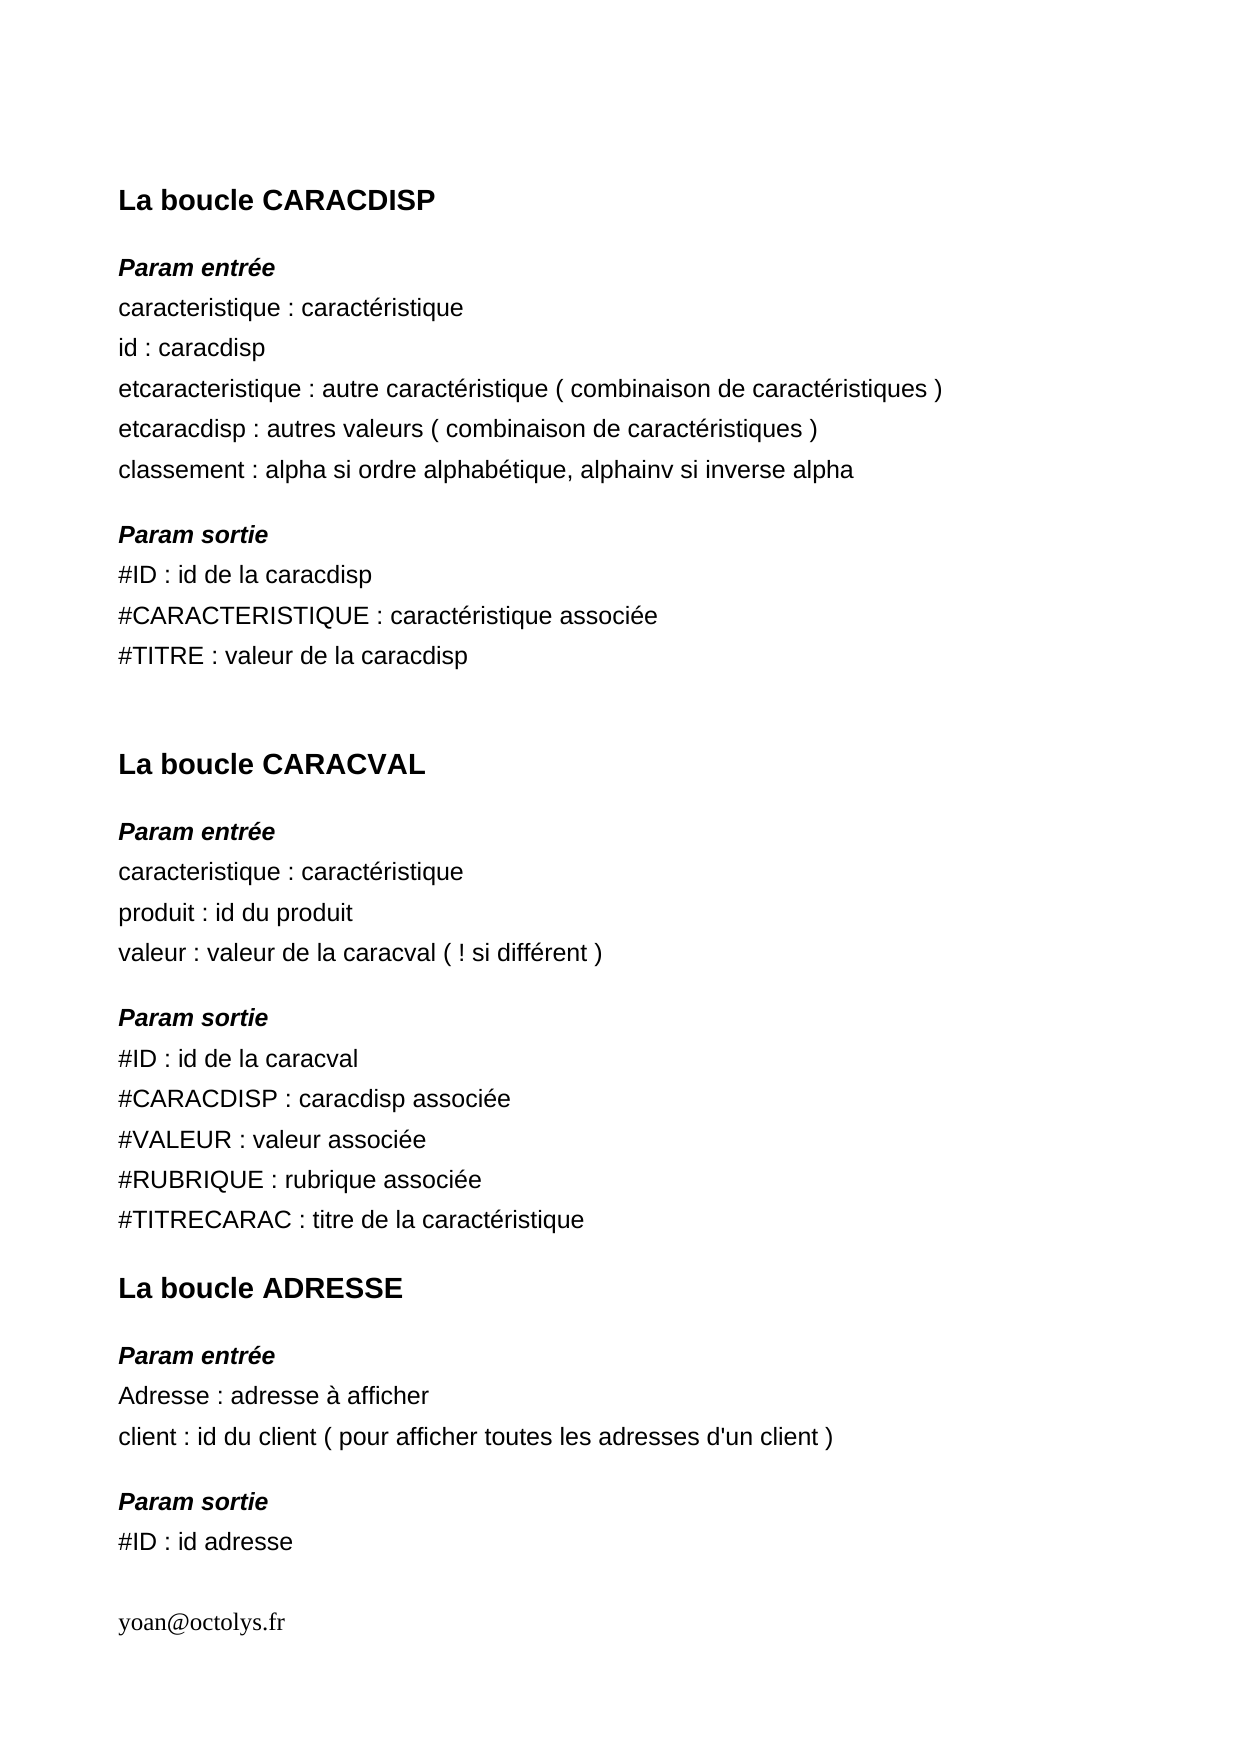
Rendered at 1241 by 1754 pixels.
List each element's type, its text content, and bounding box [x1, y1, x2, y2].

text etcaracdisp : autres valeurs ( combinaison de caractéristiques ) [118, 415, 1122, 443]
text #TITRECARAC : titre de la caractéristique [118, 1206, 1122, 1234]
text classement : alpha si ordre alphabétique, alphainv si inverse alpha [118, 456, 1122, 483]
text #TITRE : valeur de la caracdisp [118, 642, 1122, 670]
text #VALEUR : valeur associée [118, 1125, 1122, 1153]
text produit : id du produit [118, 898, 1122, 926]
subtitle La boucle ADRESSE [118, 1272, 1122, 1304]
text id : caracdisp [118, 334, 1122, 362]
text valeur : valeur de la caracval ( ! si différent ) [118, 939, 1122, 967]
text etcaracteristique : autre caractéristique ( combinaison de caractéristiques ) [118, 375, 1122, 403]
subtitle Param entrée [118, 1342, 1122, 1369]
subtitle La boucle CARACVAL [118, 748, 1122, 780]
text caracteristique : caractéristique [118, 294, 1122, 322]
text Adresse : adresse à afficher [118, 1382, 1122, 1410]
text #ID : id de la caracval [118, 1044, 1122, 1072]
text #CARACDISP : caracdisp associée [118, 1085, 1122, 1113]
text #CARACTERISTIQUE : caractéristique associée [118, 602, 1122, 629]
subtitle Param entrée [118, 818, 1122, 846]
subtitle Param entrée [118, 254, 1122, 281]
text client : id du client ( pour afficher toutes les adresses d'un client ) [118, 1422, 1122, 1450]
subtitle La boucle CARACDISP [118, 183, 1122, 216]
subtitle Param sortie [118, 521, 1122, 549]
text #ID : id adresse [118, 1528, 1122, 1556]
text #RUBRIQUE : rubrique associée [118, 1166, 1122, 1194]
text caracteristique : caractéristique [118, 858, 1122, 886]
subtitle Param sortie [118, 1488, 1122, 1516]
subtitle Param sortie [118, 1004, 1122, 1032]
text #ID : id de la caracdisp [118, 561, 1122, 589]
